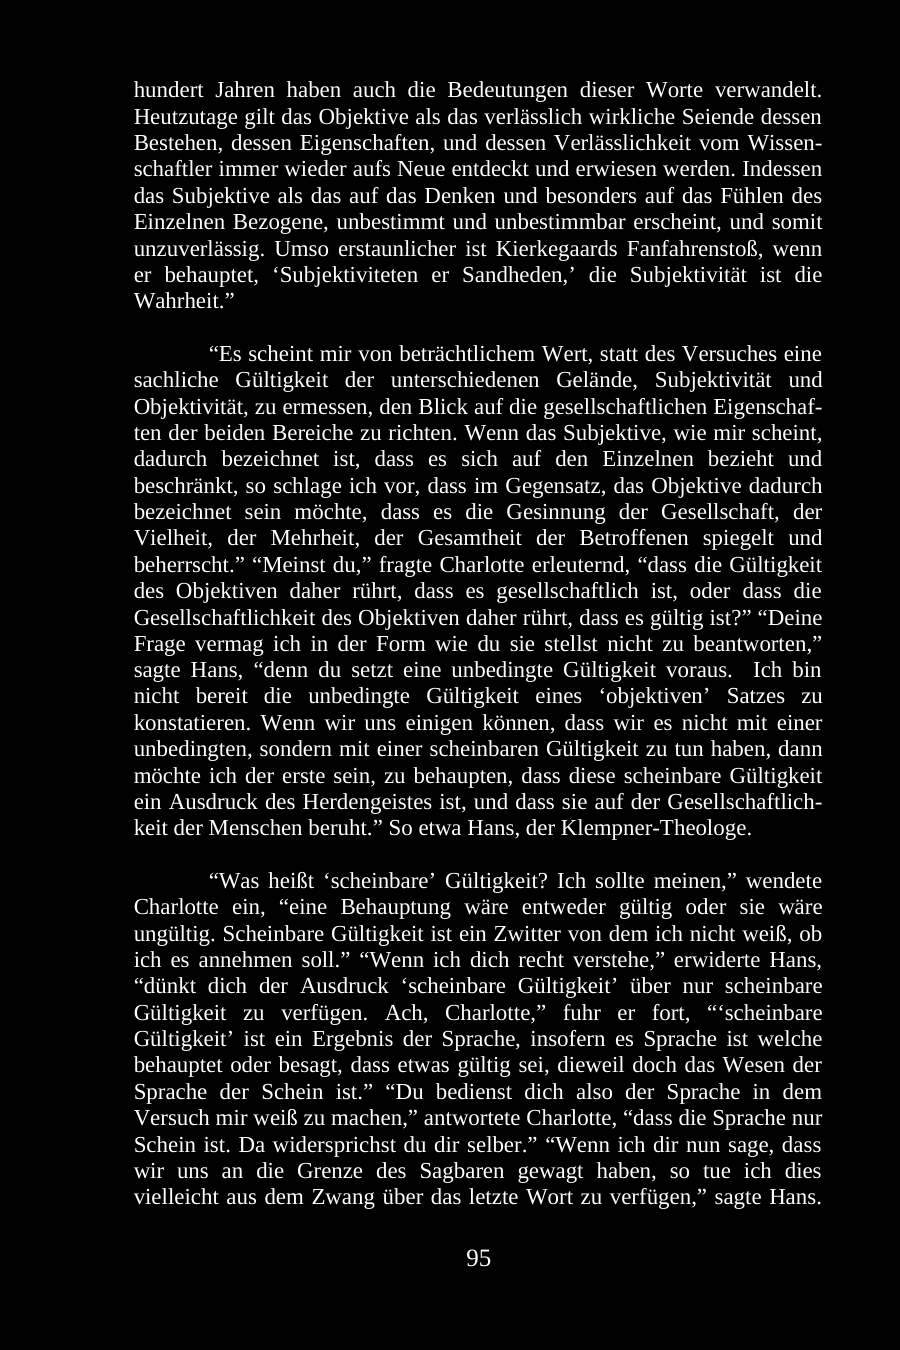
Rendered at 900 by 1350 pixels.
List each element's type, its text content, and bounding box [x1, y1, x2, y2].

text hundert Jahren haben auch die Bedeutungen dieser Worte verwandelt. Heutzutage gilt das Objektive als das verlässlich wirkliche Seiende dessen Bestehen, dessen Eigenschaften, und dessen Verlässlichkeit vom Wissen-schaftler immer wieder aufs Neue entdeckt und erwiesen werden. Indessen das Subjektive als das auf das Denken und besonders auf das Fühlen des Einzelnen Bezogene, unbestimmt und unbestimmbar erscheint, und somit unzuverlässig. Umso erstaunlicher ist Kierkegaards Fanfahrenstoß, wenn er behauptet, ‘Subjektiviteten er Sandheden,’ die Subjektivität ist die Wahrheit.” [133, 76, 823, 314]
text “Es scheint mir von beträchtlichem Wert, statt des Versuches eine sachliche Gültigkeit der unterschiedenen Gelände, Subjektivität und Objektivität, zu ermessen, den Blick auf die gesellschaftlichen Eigenschaf-ten der beiden Bereiche zu richten. Wenn das Subjektive, wie mir scheint, dadurch bezeichnet ist, dass es sich auf den Einzelnen bezieht und beschränkt, so schlage ich vor, dass im Gegensatz, das Objektive dadurch bezeichnet sein möchte, dass es die Gesinnung der Gesellschaft, der Vielheit, der Mehrheit, der Gesamtheit der Betroffenen spiegelt und beherrscht.” “Meinst du,” fragte Charlotte erleuternd, “dass die Gültigkeit des Objektiven daher rührt, dass es gesellschaftlich ist, oder dass die Gesellschaftlichkeit des Objektiven daher rührt, dass es gültig ist?” “Deine Frage vermag ich in der Form wie du sie stellst nicht zu beantworten,” sagte Hans, “denn du setzt eine unbedingte Gültigkeit voraus. Ich bin nicht bereit die unbedingte Gültigkeit eines ‘objektiven’ Satzes zu konstatieren. Wenn wir uns einigen können, dass wir es nicht mit einer unbedingten, sondern mit einer scheinbaren Gültigkeit zu tun haben, dann möchte ich der erste sein, zu behaupten, dass diese scheinbare Gültigkeit ein Ausdruck des Herdengeistes ist, und dass sie auf der Gesellschaftlich-keit der Menschen beruht.” So etwa Hans, der Klempner-Theologe. [133, 340, 823, 841]
text “Was heißt ‘scheinbare’ Gültigkeit? Ich sollte meinen,” wendete Charlotte ein, “eine Behauptung wäre entweder gültig oder sie wäre ungültig. Scheinbare Gültigkeit ist ein Zwitter von dem ich nicht weiß, ob ich es annehmen soll.” “Wenn ich dich recht verstehe,” erwiderte Hans, “dünkt dich der Ausdruck ‘scheinbare Gültigkeit’ über nur scheinbare Gültigkeit zu verfügen. Ach, Charlotte,” fuhr er fort, “‘scheinbare Gültigkeit’ ist ein Ergebnis der Sprache, insofern es Sprache ist welche behauptet oder besagt, dass etwas gültig sei, dieweil doch das Wesen der Sprache der Schein ist.” “Du bedienst dich also der Sprache in dem Versuch mir weiß zu machen,” antwortete Charlotte, “dass die Sprache nur Schein ist. Da widersprichst du dir selber.” “Wenn ich dir nun sage, dass wir uns an die Grenze des Sagbaren gewagt haben, so tue ich dies vielleicht aus dem Zwang über das letzte Wort zu verfügen,” sagte Hans. [133, 867, 823, 1210]
